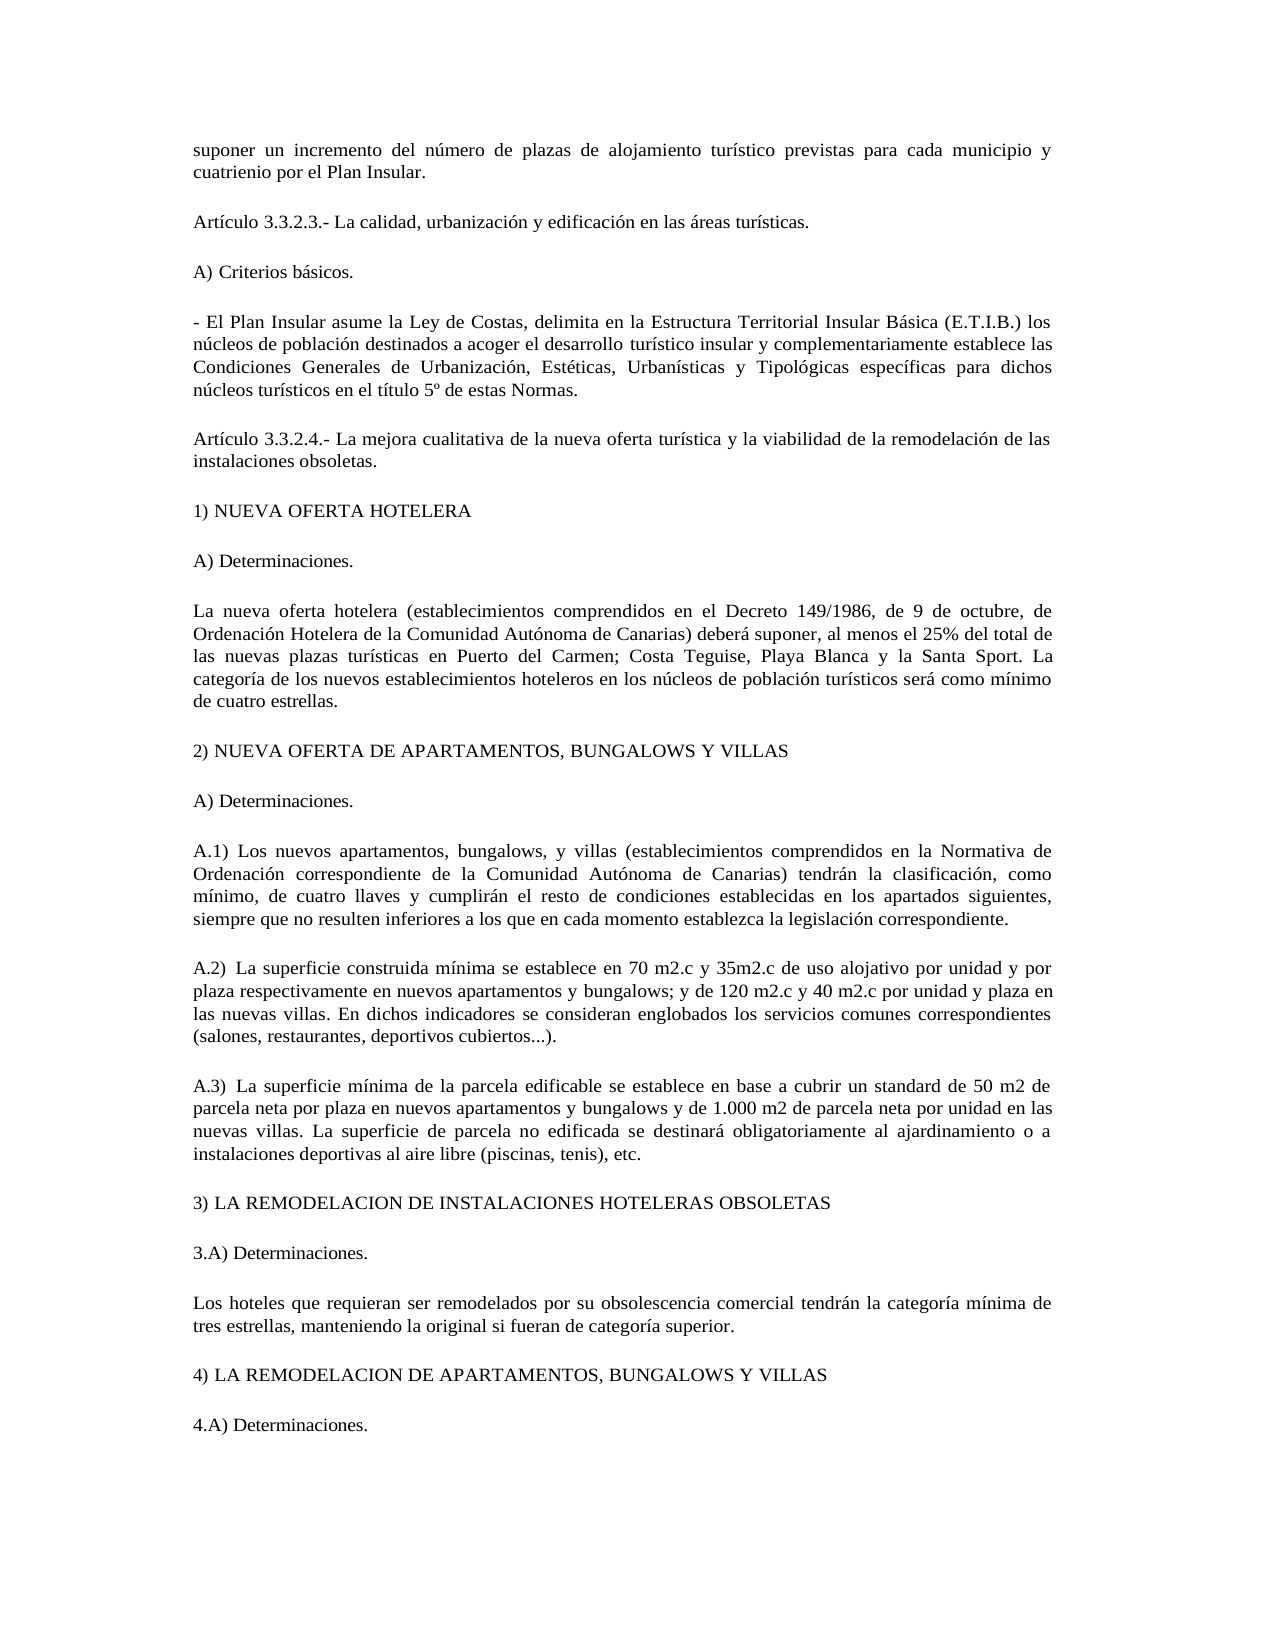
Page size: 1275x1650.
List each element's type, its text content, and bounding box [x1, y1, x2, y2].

list La superficie construida mínima se establece en 70 m2.c y 35m2.c de uso alojativo por unidad y por plaza respectivamente en nuevos apartamentos y bungalows; y de 120 m2.c y 40 m2.c por unidad y plaza en las nuevas villas. En dichos indicadores se consideran englobados los servicios comunes correspondientes (salones, restaurantes, deportivos cubiertos...). [193, 957, 1054, 1047]
list LA REMODELACION DE APARTAMENTOS, BUNGALOWS Y VILLAS [193, 1364, 1096, 1385]
text Artículo 3.3.2.3.- La calidad, urbanización y edificación en las áreas turísticas. [193, 211, 1096, 232]
list NUEVA OFERTA HOTELERA [193, 500, 1096, 522]
text suponer un incremento del número de plazas de alojamiento turístico previstas para cada municipio y cuatrienio por el Plan Insular. [193, 139, 1054, 182]
text - El Plan Insular asume la Ley de Costas, delimita en la Estructura Territorial Insular Básica (E.T.I.B.) los núcleos de población destinados a acoger el desarrollo turístico insular y complementariamente establece las Condiciones Generales de Urbanización, Estéticas, Urbanísticas y Tipológicas específicas para dichos núcleos turísticos en el título 5º de estas Normas. [193, 311, 1054, 400]
list LA REMODELACION DE INSTALACIONES HOTELERAS OBSOLETAS [193, 1192, 1096, 1213]
list Determinaciones. [193, 1242, 1096, 1264]
list Determinaciones. [193, 550, 1096, 572]
text La nueva oferta hotelera (establecimientos comprendidos en el Decreto 149/1986, de 9 de octubre, de Ordenación Hotelera de la Comunidad Autónoma de Canarias) deberá suponer, al menos el 25% del total de las nuevas plazas turísticas en Puerto del Carmen; Costa Teguise, Playa Blanca y la Santa Sport. La categoría de los nuevos establecimientos hoteleros en los núcleos de población turísticos será como mínimo de cuatro estrellas. [193, 600, 1053, 712]
text Artículo 3.3.2.4.- La mejora cualitativa de la nueva oferta turística y la viabilidad de la remodelación de las instalaciones obsoletas. [193, 428, 1053, 472]
list NUEVA OFERTA DE APARTAMENTOS, BUNGALOWS Y VILLAS [193, 740, 1096, 761]
list Los nuevos apartamentos, bungalows, y villas (establecimientos comprendidos en la Normativa de Ordenación correspondiente de la Comunidad Autónoma de Canarias) tendrán la clasificación, como mínimo, de cuatro llaves y cumplirán el resto de condiciones establecidas en los apartados siguientes, siempre que no resulten inferiores a los que en cada momento establezca la legislación correspondiente. [193, 840, 1053, 929]
list La superficie mínima de la parcela edificable se establece en base a cubrir un standard de 50 m2 de parcela neta por plaza en nuevos apartamentos y bungalows y de 1.000 m2 de parcela neta por unidad en las nuevas villas. La superficie de parcela no edificada se destinará obligatoriamente al ajardinamiento o a instalaciones deportivas al aire libre (piscinas, tenis), etc. [193, 1075, 1053, 1164]
text Los hoteles que requieran ser remodelados por su obsolescencia comercial tendrán la categoría mínima de tres estrellas, manteniendo la original si fueran de categoría superior. [193, 1292, 1053, 1336]
list Criterios básicos. [193, 261, 1096, 282]
list Determinaciones. [193, 790, 1096, 812]
list Determinaciones. [193, 1414, 1096, 1436]
